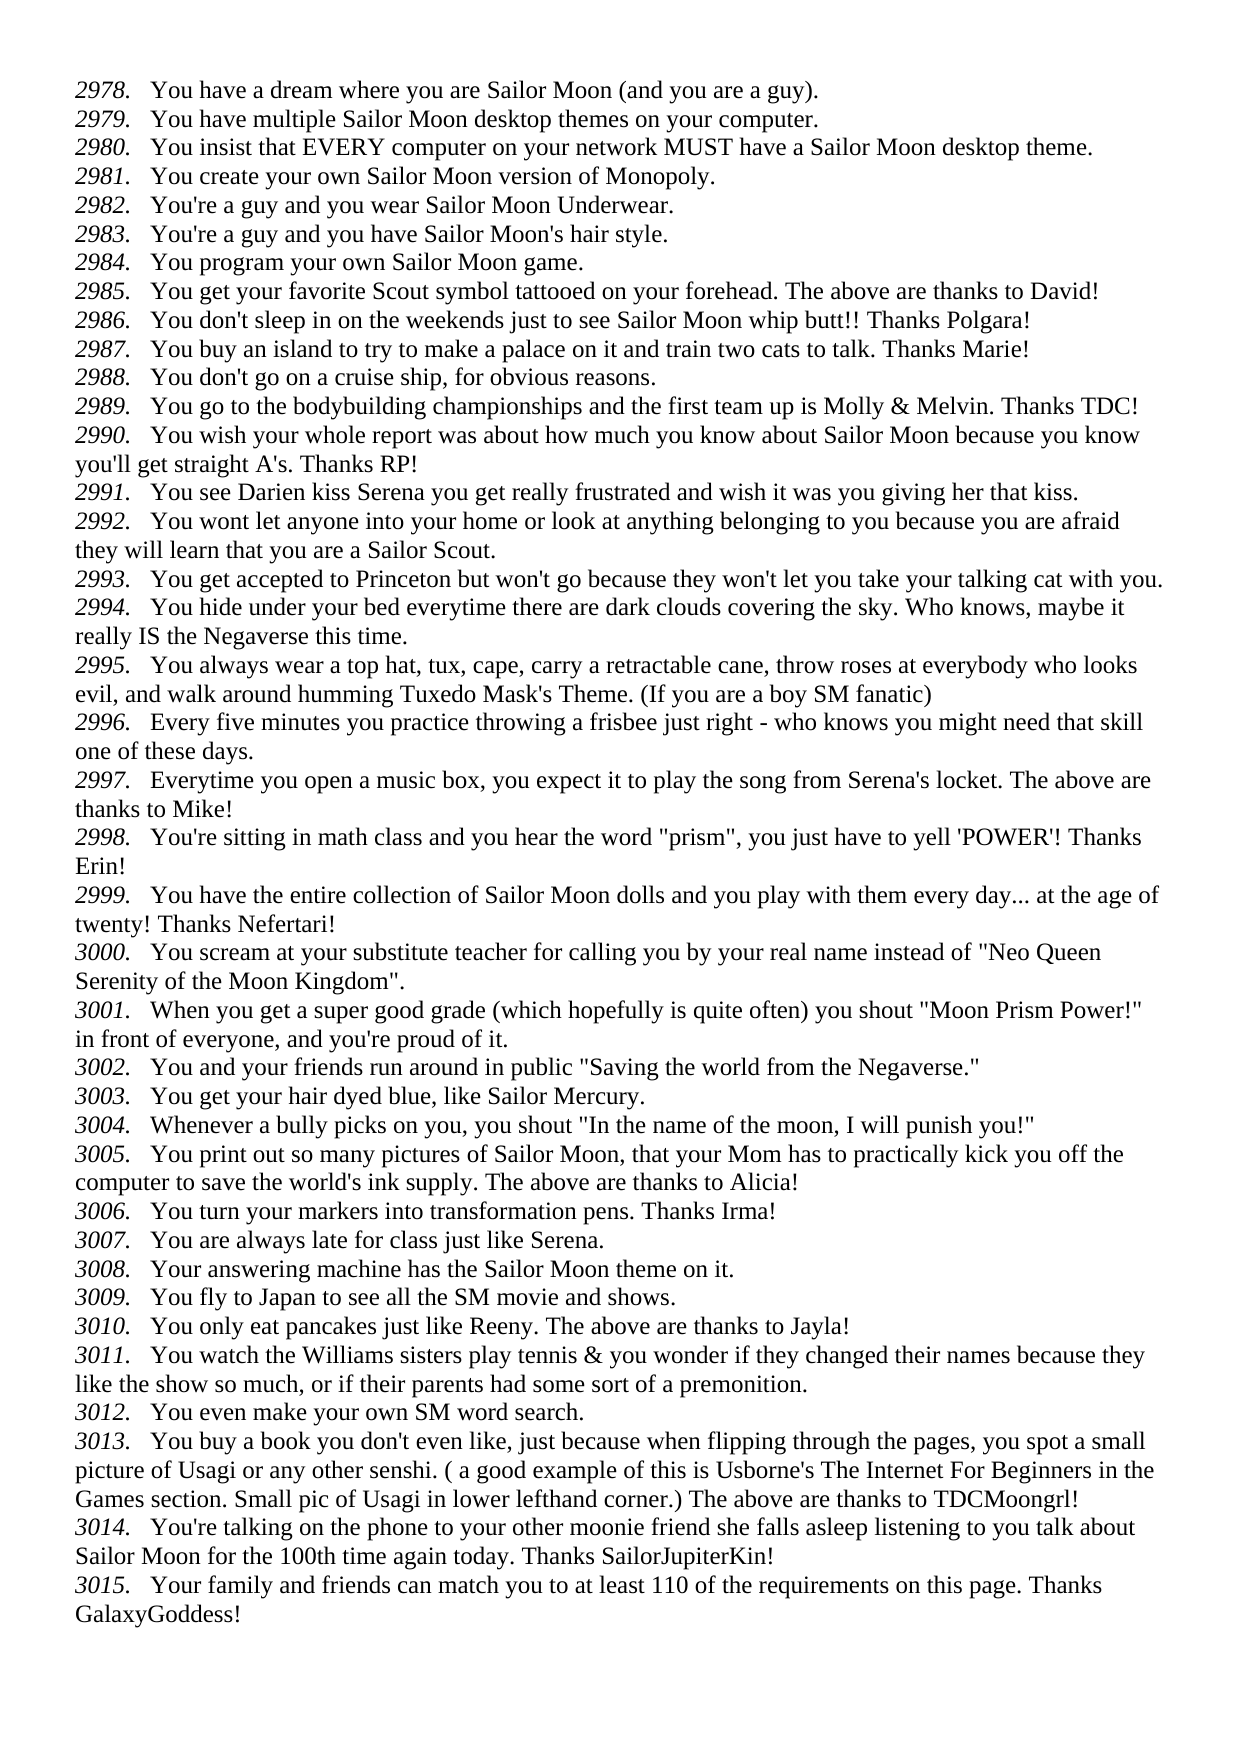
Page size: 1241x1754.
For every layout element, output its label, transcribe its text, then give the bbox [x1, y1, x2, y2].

list You scream at your substitute teacher for calling you by your real name instead of "Neo Queen Serenity of the Moon Kingdom". [75, 937, 1165, 995]
list You turn your markers into transformation pens. Thanks Irma! [75, 1196, 1165, 1225]
list You print out so many pictures of Sailor Moon, that your Mom has to practically kick you off the computer to save the world's ink supply. The above are thanks to Alicia! [75, 1139, 1165, 1196]
list You and your friends run around in public "Saving the world from the Negaverse." [75, 1052, 1165, 1081]
list You don't go on a cruise ship, for obvious reasons. [75, 362, 1165, 391]
list You're sitting in math class and you hear the word "prism", you just have to yell 'POWER'! Thanks Erin! [75, 822, 1165, 880]
list You are always late for class just like Serena. [75, 1225, 1165, 1254]
list You insist that EVERY computer on your network MUST have a Sailor Moon desktop theme. [75, 132, 1165, 161]
list You get your hair dyed blue, like Sailor Mercury. [75, 1081, 1165, 1110]
list You fly to Japan to see all the SM movie and shows. [75, 1282, 1165, 1311]
list You always wear a top hat, tux, cape, carry a retractable cane, throw roses at everybody who looks evil, and walk around humming Tuxedo Mask's Theme. (If you are a boy SM fanatic) [75, 650, 1165, 707]
list You have multiple Sailor Moon desktop themes on your computer. [75, 104, 1165, 132]
list You only eat pancakes just like Reeny. The above are thanks to Jayla! [75, 1311, 1165, 1340]
list You get your favorite Scout symbol tattooed on your forehead. The above are thanks to David! [75, 276, 1165, 305]
list Your answering machine has the Sailor Moon theme on it. [75, 1254, 1165, 1282]
list You get accepted to Princeton but won't go because they won't let you take your talking cat with you. [75, 564, 1165, 592]
list You're talking on the phone to your other moonie friend she falls asleep listening to you talk about Sailor Moon for the 100th time again today. Thanks SailorJupiterKin! [75, 1512, 1165, 1570]
list You have the entire collection of Sailor Moon dolls and you play with them every day... at the age of twenty! Thanks Nefertari! [75, 880, 1165, 937]
list You watch the Williams sisters play tennis & you wonder if they changed their names because they like the show so much, or if their parents had some sort of a premonition. [75, 1340, 1165, 1397]
list Every five minutes you practice throwing a frisbee just right - who knows you might need that skill one of these days. [75, 707, 1165, 765]
list You have a dream where you are Sailor Moon (and you are a guy). [75, 75, 1165, 104]
list Whenever a bully picks on you, you shout "In the name of the moon, I will punish you!" [75, 1110, 1165, 1139]
list You buy a book you don't even like, just because when flipping through the pages, you spot a small picture of Usagi or any other senshi. ( a good example of this is Usborne's The Internet For Beginners in the Games section. Small pic of Usagi in lower lefthand corner.) The above are thanks to TDCMoongrl! [75, 1426, 1165, 1512]
list You're a guy and you wear Sailor Moon Underwear. [75, 190, 1165, 219]
list You're a guy and you have Sailor Moon's hair style. [75, 219, 1165, 247]
list You see Darien kiss Serena you get really frustrated and wish it was you giving her that kiss. [75, 477, 1165, 506]
list Everytime you open a music box, you expect it to play the song from Serena's locket. The above are thanks to Mike! [75, 765, 1165, 822]
list You hide under your bed everytime there are dark clouds covering the sky. Who knows, maybe it really IS the Negaverse this time. [75, 592, 1165, 650]
list You wish your whole report was about how much you know about Sailor Moon because you know you'll get straight A's. Thanks RP! [75, 420, 1165, 477]
list You even make your own SM word search. [75, 1397, 1165, 1426]
list You program your own Sailor Moon game. [75, 247, 1165, 276]
list You wont let anyone into your home or look at anything belonging to you because you are afraid they will learn that you are a Sailor Scout. [75, 506, 1165, 564]
list Your family and friends can match you to at least 110 of the requirements on this page. Thanks GalaxyGoddess! [75, 1570, 1165, 1627]
list You create your own Sailor Moon version of Monopoly. [75, 161, 1165, 190]
list When you get a super good grade (which hopefully is quite often) you shout "Moon Prism Power!" in front of everyone, and you're proud of it. [75, 995, 1165, 1052]
list You don't sleep in on the weekends just to see Sailor Moon whip butt!! Thanks Polgara! [75, 305, 1165, 334]
list You go to the bodybuilding championships and the first team up is Molly & Melvin. Thanks TDC! [75, 391, 1165, 420]
list You buy an island to try to make a palace on it and train two cats to talk. Thanks Marie! [75, 334, 1165, 362]
